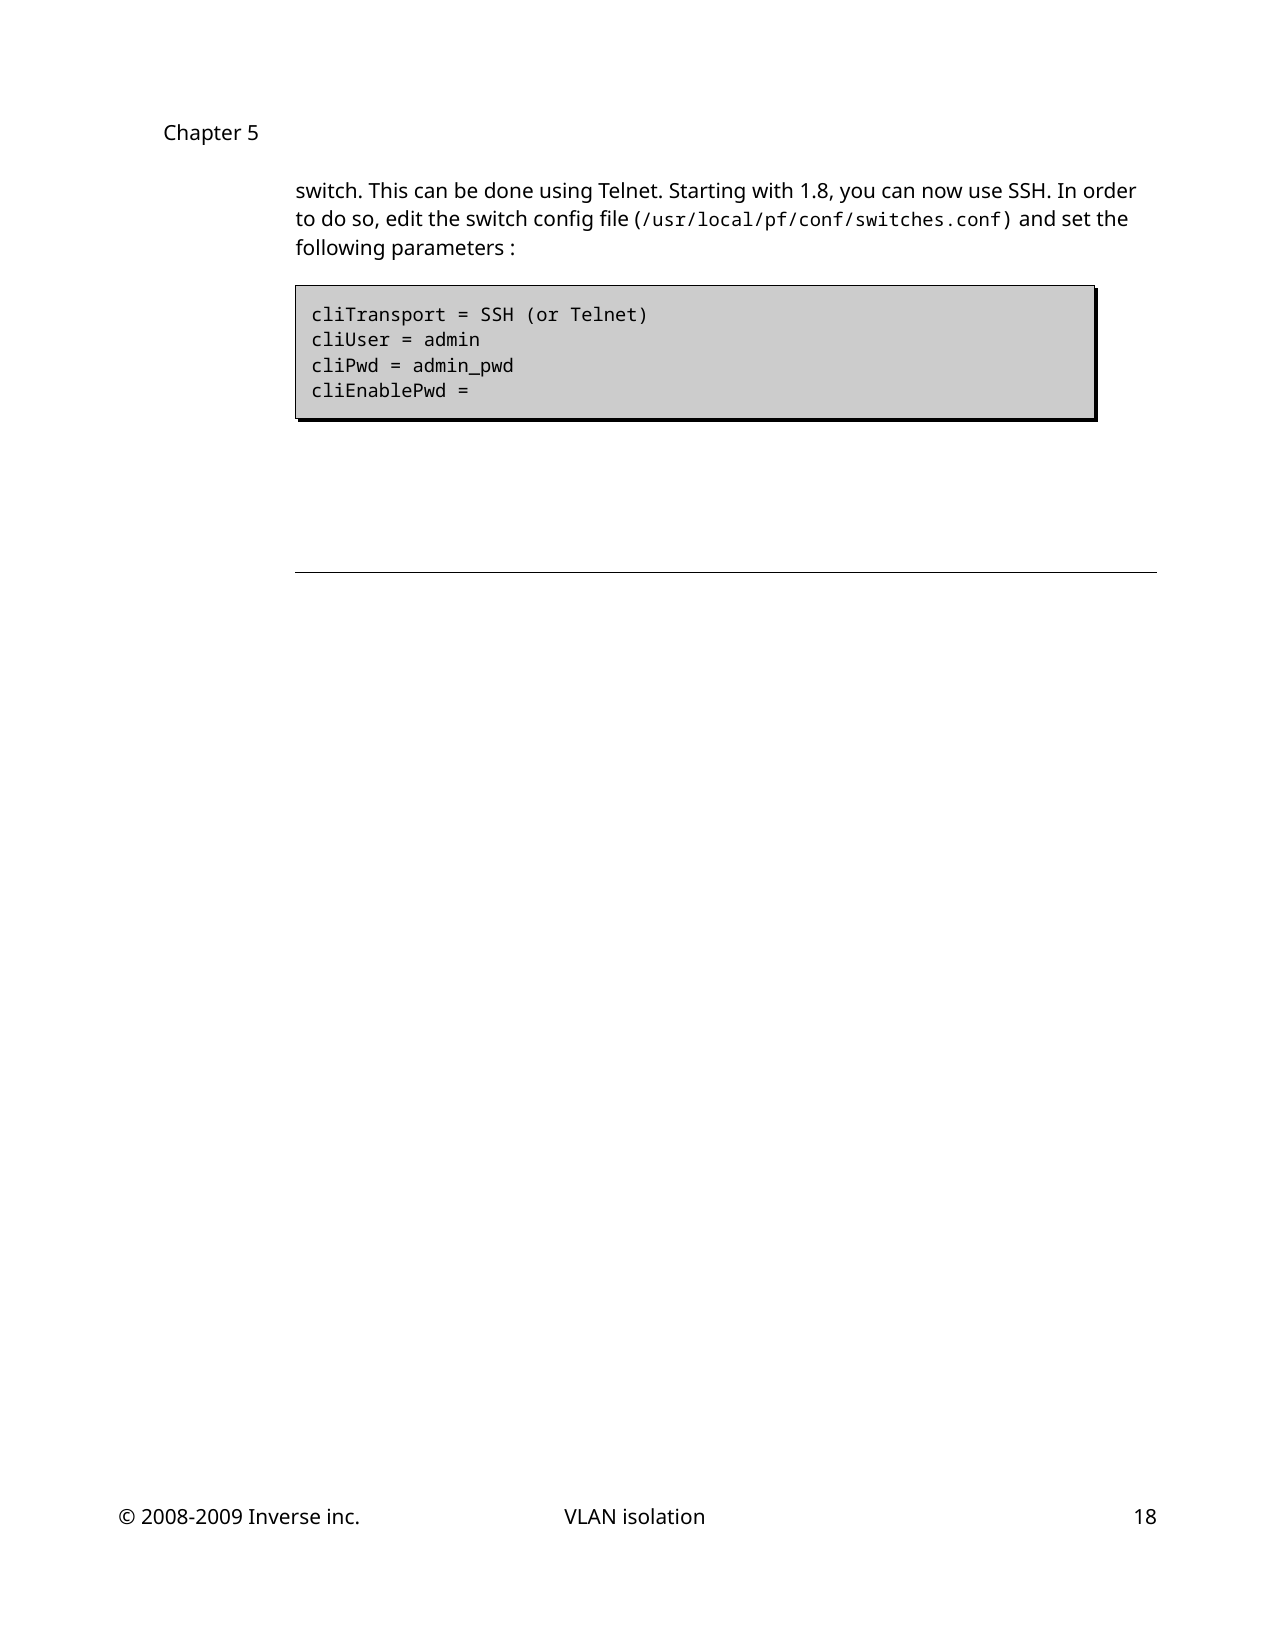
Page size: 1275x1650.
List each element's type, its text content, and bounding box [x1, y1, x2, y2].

text switch. This can be done using Telnet. Starting with 1.8, you can now use SSH. In order to do so, edit the switch config file (/usr/local/pf/conf/switches.conf) and set the following parameters : [295, 176, 1157, 261]
text cliTransport = SSH (or Telnet) cliUser = admin cliPwd = admin_pwd cliEnablePwd = [296, 286, 1094, 418]
